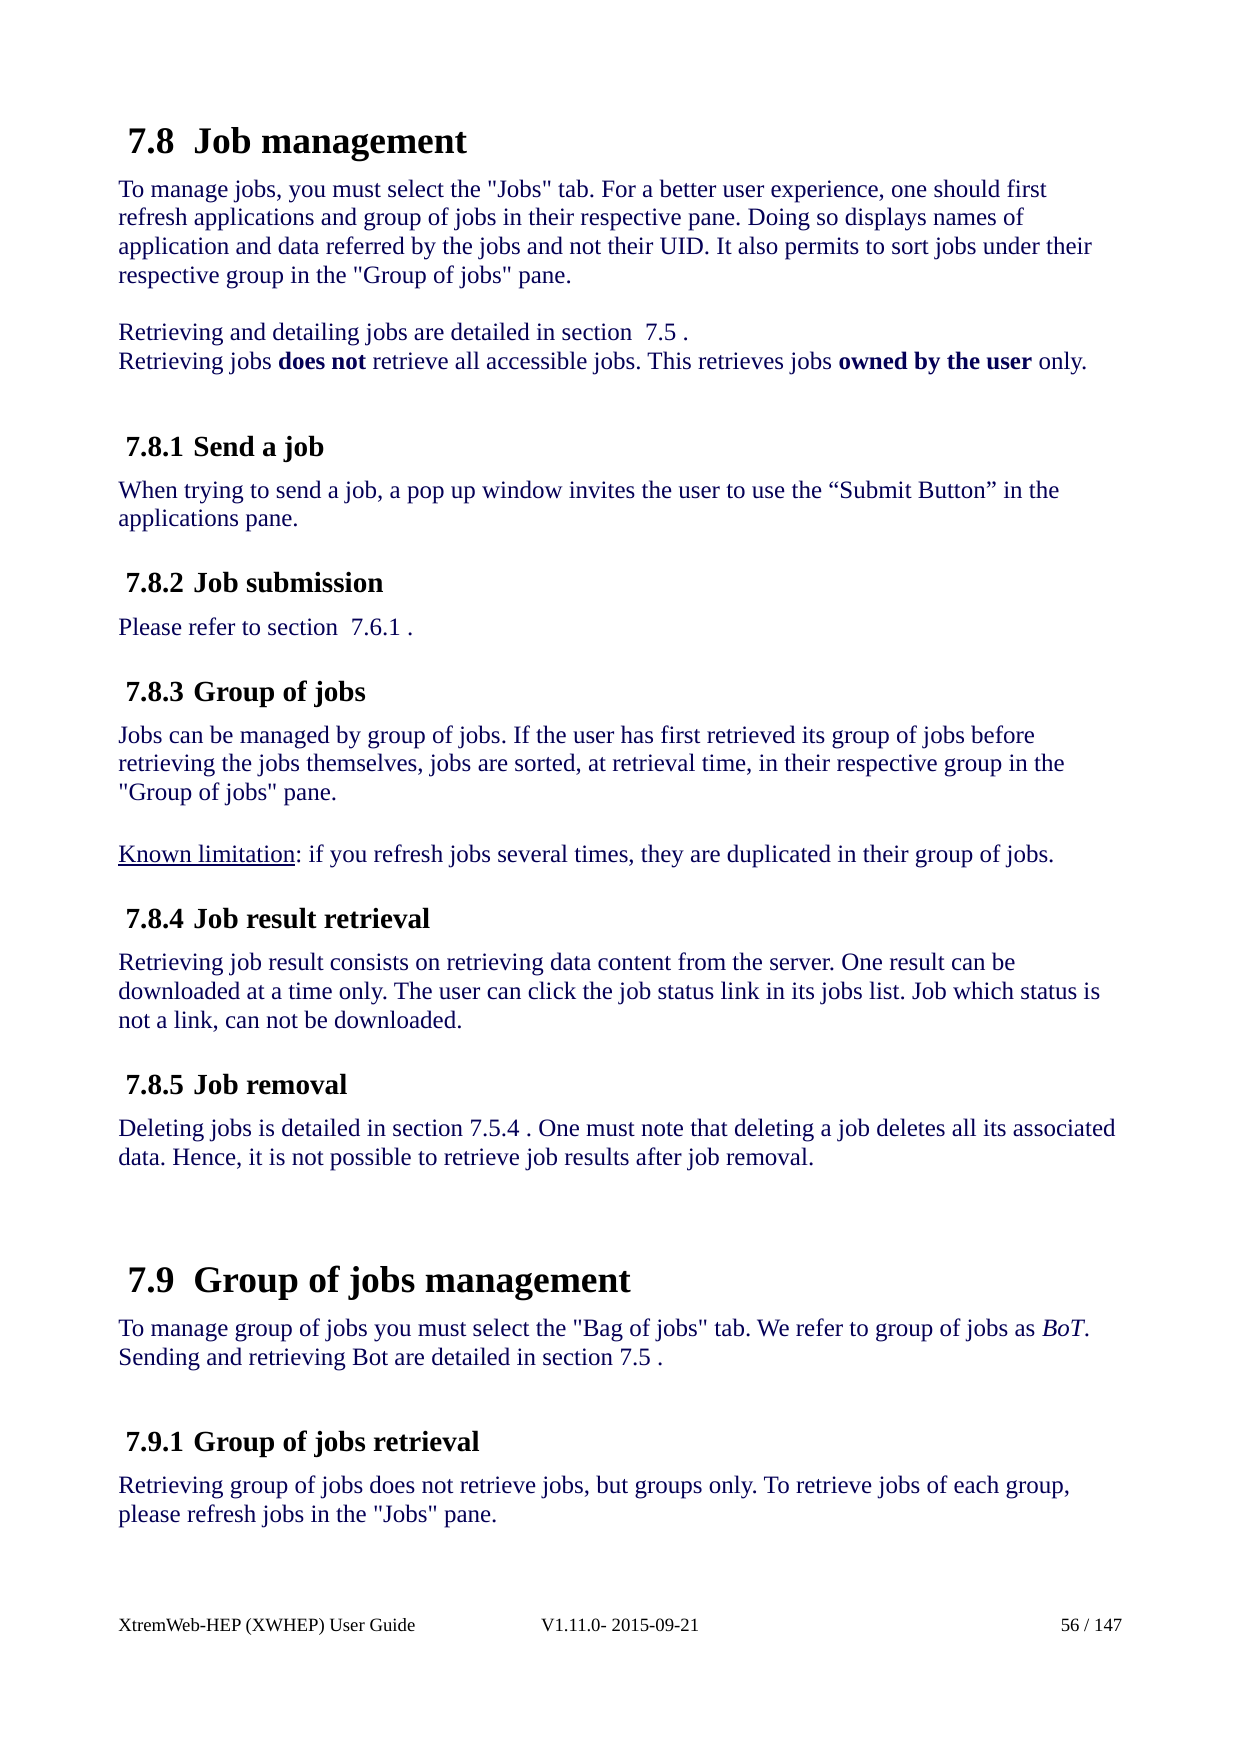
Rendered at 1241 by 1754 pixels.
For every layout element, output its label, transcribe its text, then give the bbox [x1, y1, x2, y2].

subtitle Group of jobs [118, 674, 1122, 707]
subtitle Job removal [118, 1067, 1122, 1101]
text When trying to send a job, a pop up window invites the user to use the “Submit Button” in the applications pane. [118, 475, 1122, 532]
subtitle Job submission [118, 566, 1122, 599]
text Jobs can be managed by group of jobs. If the user has first retrieved its group of jobs before retrieving the jobs themselves, jobs are sorted, at retrieval time, in their respective group in the "Group of jobs" pane. [118, 720, 1122, 806]
text Retrieving group of jobs does not retrieve jobs, but groups only. To retrieve jobs of each group, please refresh jobs in the "Jobs" pane. [118, 1471, 1122, 1528]
text Deleting jobs is detailed in section7.5.4. One must note that deleting a job deletes all its associated data. Hence, it is not possible to retrieve job results after job removal. [118, 1113, 1122, 1171]
subtitle Group of jobs retrieval [118, 1424, 1122, 1458]
text Retrieving jobs does not retrieve all accessible jobs. This retrieves jobs owned by the user only. [118, 346, 1122, 375]
text Sending and retrieving Bot are detailed in section7.5. [118, 1342, 1122, 1371]
text To manage jobs, you must select the "Jobs" tab. For a better user experience, one should first refresh applications and group of jobs in their respective pane. Doing so displays names of application and data referred by the jobs and not their UID. It also permits to sort jobs under their respective group in the "Group of jobs" pane. [118, 174, 1122, 289]
text Retrieving and detailing jobs are detailed in section 7.5. [118, 317, 1122, 346]
text Retrieving job result consists on retrieving data content from the server. One result can be downloaded at a time only. The user can click the job status link in its jobs list. Job which status is not a link, can not be downloaded. [118, 947, 1122, 1034]
subtitle Group of jobs management [118, 1258, 1122, 1301]
subtitle Job result retrieval [118, 901, 1122, 935]
subtitle Job management [118, 118, 1122, 161]
text Please refer to section 7.6.1. [118, 612, 1122, 640]
text To manage group of jobs you must select the "Bag of jobs" tab. We refer to group of jobs as BoT. [118, 1313, 1122, 1342]
text Known limitation: if you refresh jobs several times, they are duplicated in their group of jobs. [118, 839, 1122, 868]
subtitle Send a job [118, 429, 1122, 462]
